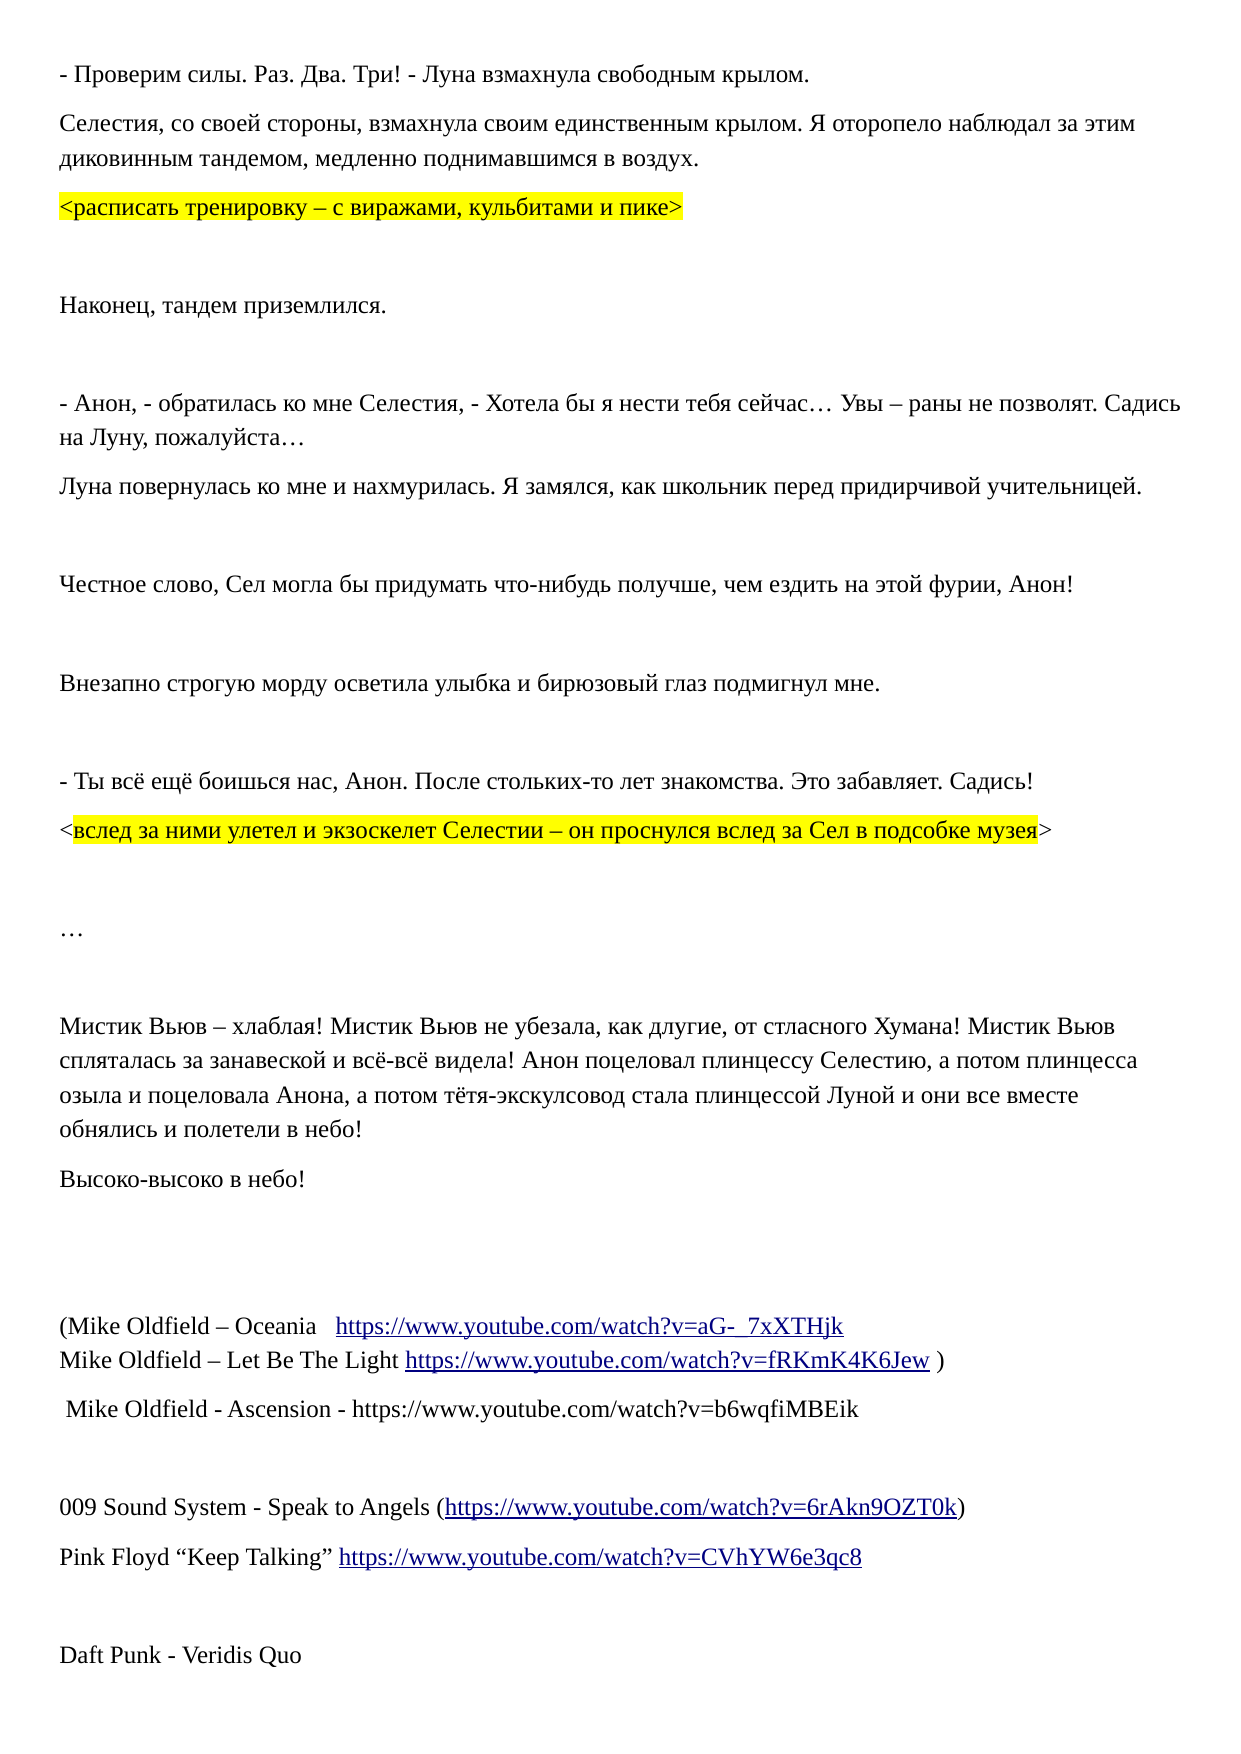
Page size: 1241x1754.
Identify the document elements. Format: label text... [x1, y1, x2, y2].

text (Mike Oldfield – Oceania https://www.youtube.com/watch?v=aG-_7xXTHjk Mike Oldfield – Let Be The Light https://www.youtube.com/watch?v=fRKmK4K6Jew ) [59, 1311, 1181, 1374]
text <расписать тренировку – с виражами, кульбитами и пике> [59, 192, 1181, 220]
text Честное слово, Сел могла бы придумать что-нибудь получше, чем ездить на этой фурии, Анон! [59, 569, 1181, 598]
text Pink Floyd “Keep Talking” https://www.youtube.com/watch?v=CVhYW6e3qc8 [59, 1542, 1181, 1570]
text Мистик Вьюв – хлаблая! Мистик Вьюв не убезала, как длугие, от стласного Хумана! Мистик Вьюв спляталась за занавеской и всё-всё видела! Анон поцеловал плинцессу Селестию, а потом плинцесса озыла и поцеловала Анона, а потом тётя-экскулсовод стала плинцессой Луной и они все вместе обнялись и полетели в небо! [59, 1011, 1181, 1143]
text Наконец, тандем приземлился. [59, 290, 1181, 318]
text <вслед за ними улетел и экзоскелет Селестии – он проснулся вслед за Сел в подсобке музея> [59, 815, 1181, 844]
text Селестия, со своей стороны, взмахнула своим единственным крылом. Я оторопело наблюдал за этим диковинным тандемом, медленно поднимавшимся в воздух. [59, 108, 1181, 171]
text 009 Sound System - Speak to Angels (https://www.youtube.com/watch?v=6rAkn9OZT0k) [59, 1492, 1181, 1521]
text - Анон, - обратилась ко мне Селестия, - Хотела бы я нести тебя сейчас… Увы – раны не позволят. Садись на Луну, пожалуйста… [59, 388, 1181, 451]
text - Ты всё ещё боишься нас, Анон. После стольких-то лет знакомства. Это забавляет. Садись! [59, 766, 1181, 794]
text Высоко-высоко в небо! [59, 1164, 1181, 1192]
text … [59, 913, 1181, 942]
text Внезапно строгую морду осветила улыбка и бирюзовый глаз подмигнул мне. [59, 668, 1181, 696]
text - Проверим силы. Раз. Два. Три! - Луна взмахнула свободным крылом. [59, 59, 1181, 88]
text Daft Punk - Veridis Quo [59, 1640, 1181, 1668]
text Mike Oldfield - Ascension - https://www.youtube.com/watch?v=b6wqfiMBEik [59, 1394, 1181, 1423]
text Луна повернулась ко мне и нахмурилась. Я замялся, как школьник перед придирчивой учительницей. [59, 471, 1181, 500]
